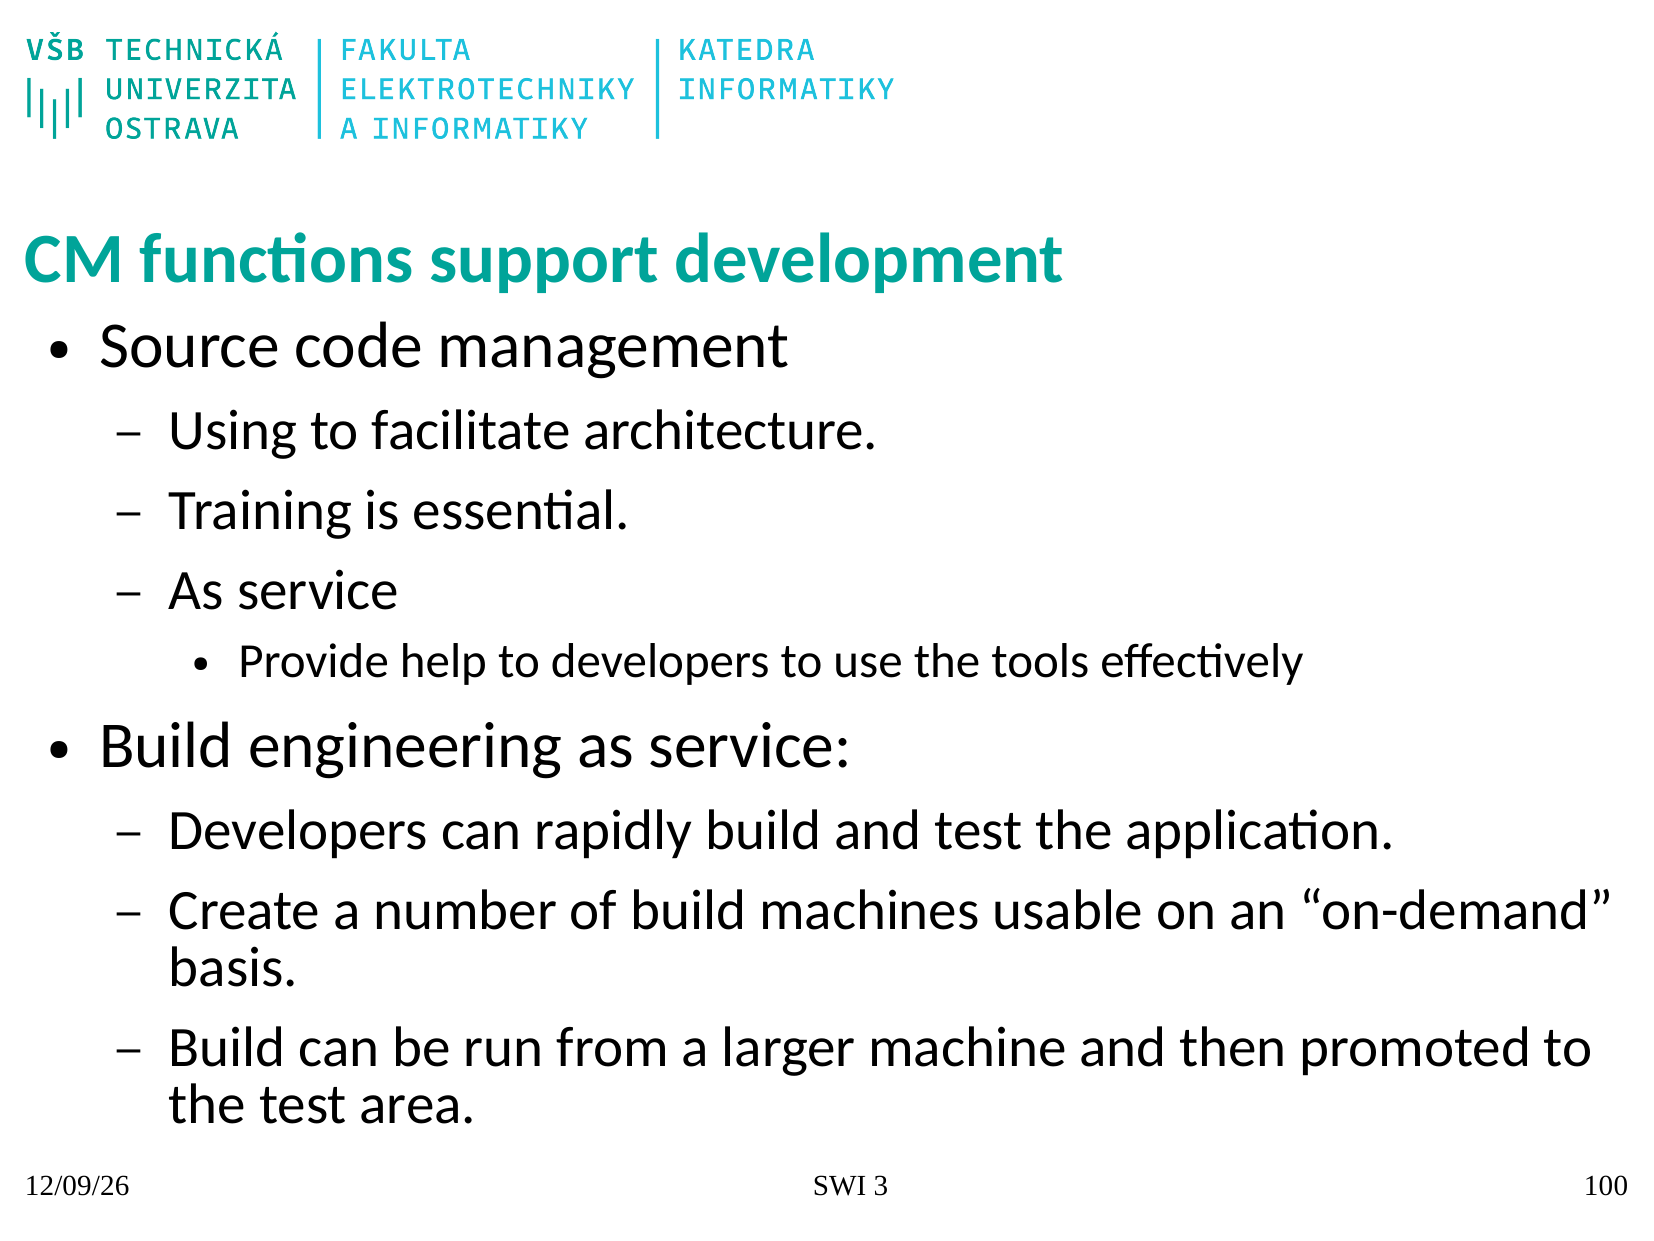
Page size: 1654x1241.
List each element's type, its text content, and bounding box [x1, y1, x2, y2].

title CM functions support development [24, 169, 1629, 300]
list Source code management Using to facilitate architecture. Training is essential. As service Provide help to developers to use the tools effectively Build engineering as service: Developers can rapidly build and test the application. Create a number of build machines usable on an “on-demand” basis. Build can be run from a larger machine and then promoted to the test area. [30, 318, 1629, 1146]
picture [26, 31, 894, 139]
